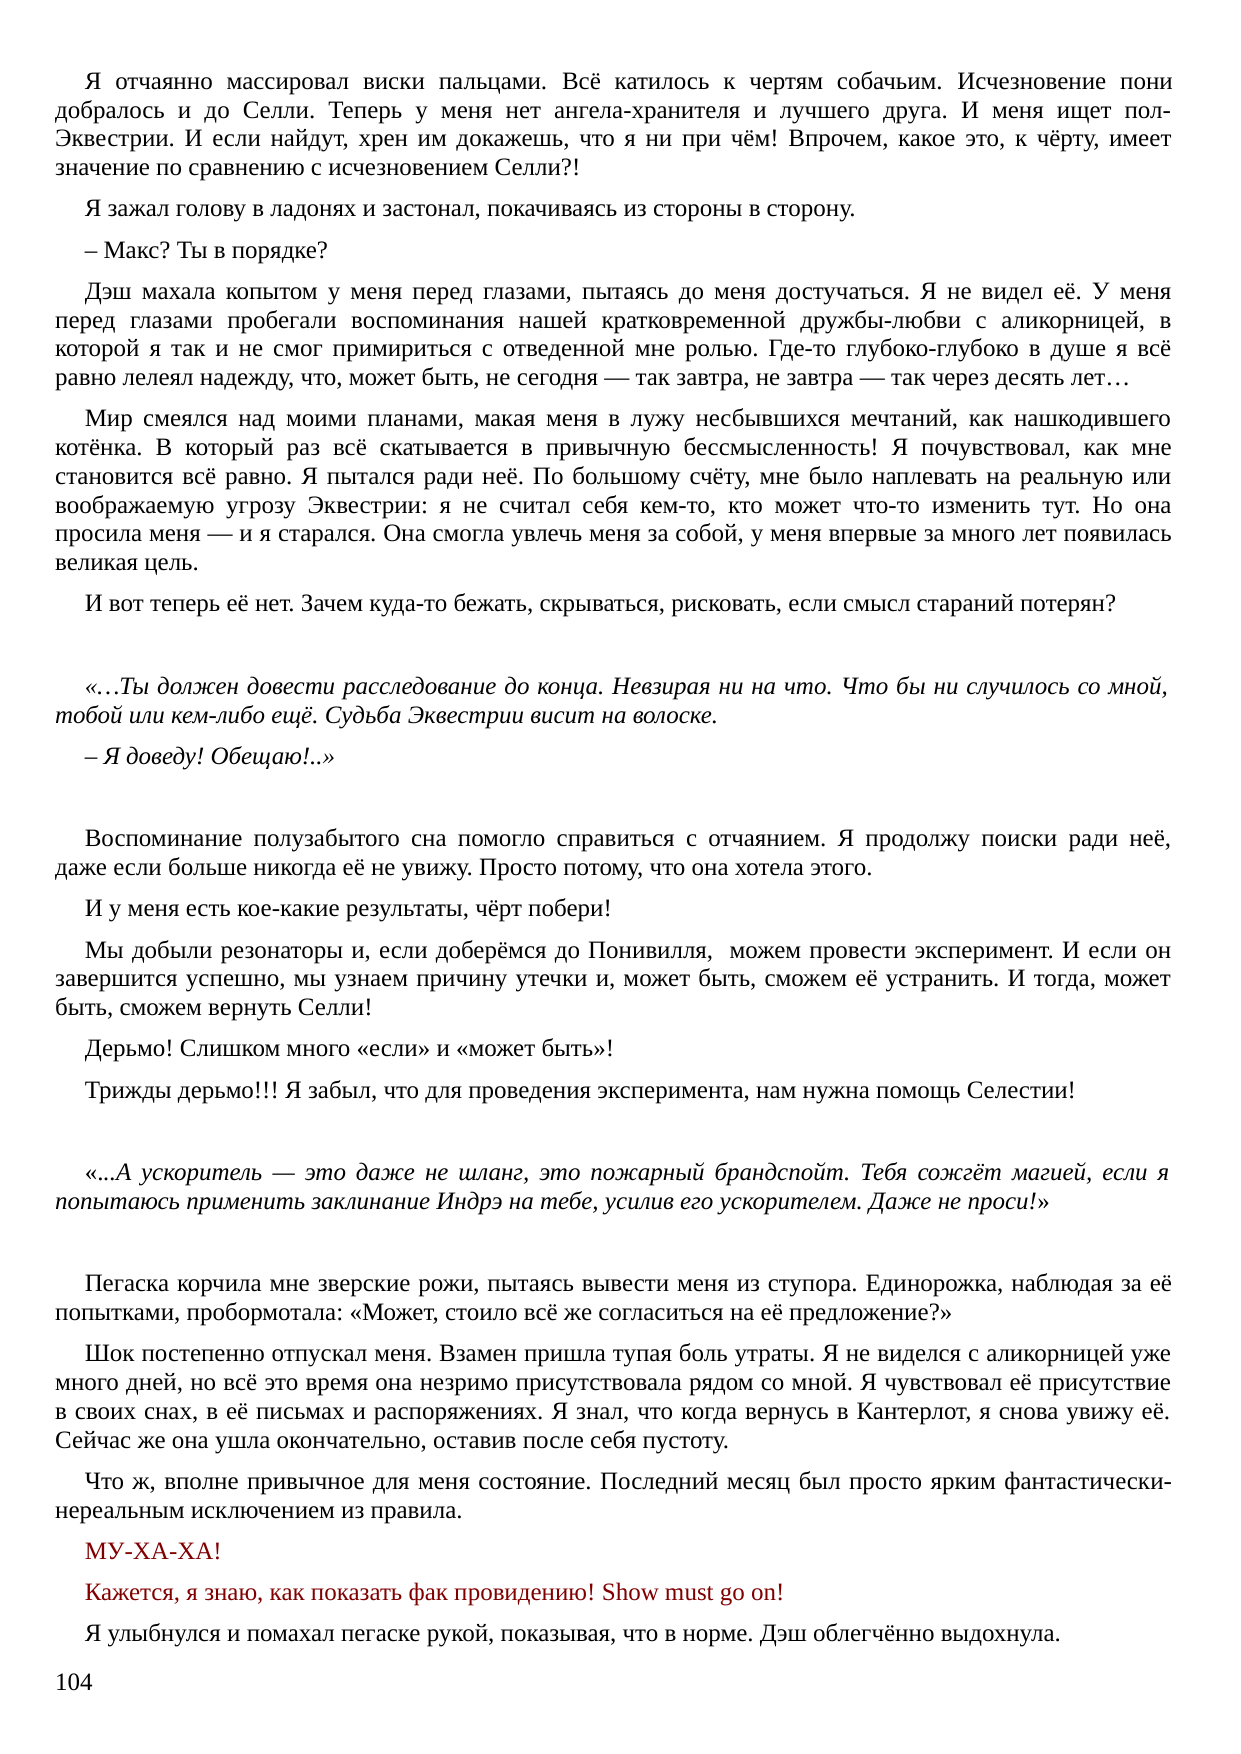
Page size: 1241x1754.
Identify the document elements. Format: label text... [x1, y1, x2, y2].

text Кажется, я знаю, как показать фак провидению! Show must go on! [55, 1577, 1173, 1606]
text И вот теперь её нет. Зачем куда-то бежать, скрываться, рисковать, если смысл стараний потерян? [55, 588, 1173, 617]
text Я отчаянно массировал виски пальцами. Всё катилось к чертям собачьим. Исчезновение пони добралось и до Селли. Теперь у меня нет ангела-хранителя и лучшего друга. И меня ищет пол-Эквестрии. И если найдут, хрен им докажешь, что я ни при чём! Впрочем, какое это, к чёрту, имеет значение по сравнению с исчезновением Селли?! [55, 66, 1173, 181]
text Что ж, вполне привычное для меня состояние. Последний месяц был просто ярким фантастически-нереальным исключением из правила. [55, 1466, 1173, 1523]
text МУ-ХА-ХА! [55, 1536, 1173, 1565]
text Я зажал голову в ладонях и застонал, покачиваясь из стороны в сторону. [55, 193, 1173, 222]
text Дэш махала копытом у меня перед глазами, пытаясь до меня достучаться. Я не видел её. У меня перед глазами пробегали воспоминания нашей кратковременной дружбы-любви с аликорницей, в которой я так и не смог примириться с отведенной мне ролью. Где-то глубоко-глубоко в душе я всё равно лелеял надежду, что, может быть, не сегодня — так завтра, не завтра — так через десять лет… [55, 276, 1173, 391]
text Пегаска корчила мне зверские рожи, пытаясь вывести меня из ступора. Единорожка, наблюдая за её попытками, пробормотала: «Может, стоило всё же согласиться на её предложение?» [55, 1268, 1173, 1326]
text Шок постепенно отпускал меня. Взамен пришла тупая боль утраты. Я не виделся с аликорницей уже много дней, но всё это время она незримо присутствовала рядом со мной. Я чувствовал её присутствие в своих снах, в её письмах и распоряжениях. Я знал, что когда вернусь в Кантерлот, я снова увижу её. Сейчас же она ушла окончательно, оставив после себя пустоту. [55, 1338, 1173, 1453]
text – Макс? Ты в порядке? [55, 235, 1173, 263]
text Мы добыли резонаторы и, если доберёмся до Понивилля, можем провести эксперимент. И если он завершится успешно, мы узнаем причину утечки и, может быть, сможем её устранить. И тогда, может быть, сможем вернуть Селли! [55, 935, 1173, 1021]
text Дерьмо! Слишком много «если» и «может быть»! [55, 1033, 1173, 1062]
text Воспоминание полузабытого сна помогло справиться с отчаянием. Я продолжу поиски ради неё, даже если больше никогда её не увижу. Просто потому, что она хотела этого. [55, 823, 1173, 881]
text «…Ты должен довести расследование до конца. Невзирая ни на что. Что бы ни случилось со мной, тобой или кем-либо ещё. Судьба Эквестрии висит на волоске. [55, 671, 1173, 728]
text «...А ускоритель — это даже не шланг, это пожарный брандспойт. Тебя сожгёт магией, если я попытаюсь применить заклинание Индрэ на тебе, усилив его ускорителем. Даже не проси!» [55, 1157, 1173, 1215]
text Мир смеялся над моими планами, макая меня в лужу несбывшихся мечтаний, как нашкодившего котёнка. В который раз всё скатывается в привычную бессмысленность! Я почувствовал, как мне становится всё равно. Я пытался ради неё. По большому счёту, мне было наплевать на реальную или воображаемую угрозу Эквестрии: я не считал себя кем-то, кто может что-то изменить тут. Но она просила меня — и я старался. Она смогла увлечь меня за собой, у меня впервые за много лет появилась великая цель. [55, 403, 1173, 576]
text Я улыбнулся и помахал пегаске рукой, показывая, что в норме. Дэш облегчённо выдохнула. [55, 1618, 1173, 1647]
text Трижды дерьмо!!! Я забыл, что для проведения эксперимента, нам нужна помощь Селестии! [55, 1075, 1173, 1103]
text И у меня есть кое-какие результаты, чёрт побери! [55, 893, 1173, 922]
text – Я доведу! Обещаю!..» [55, 741, 1173, 770]
